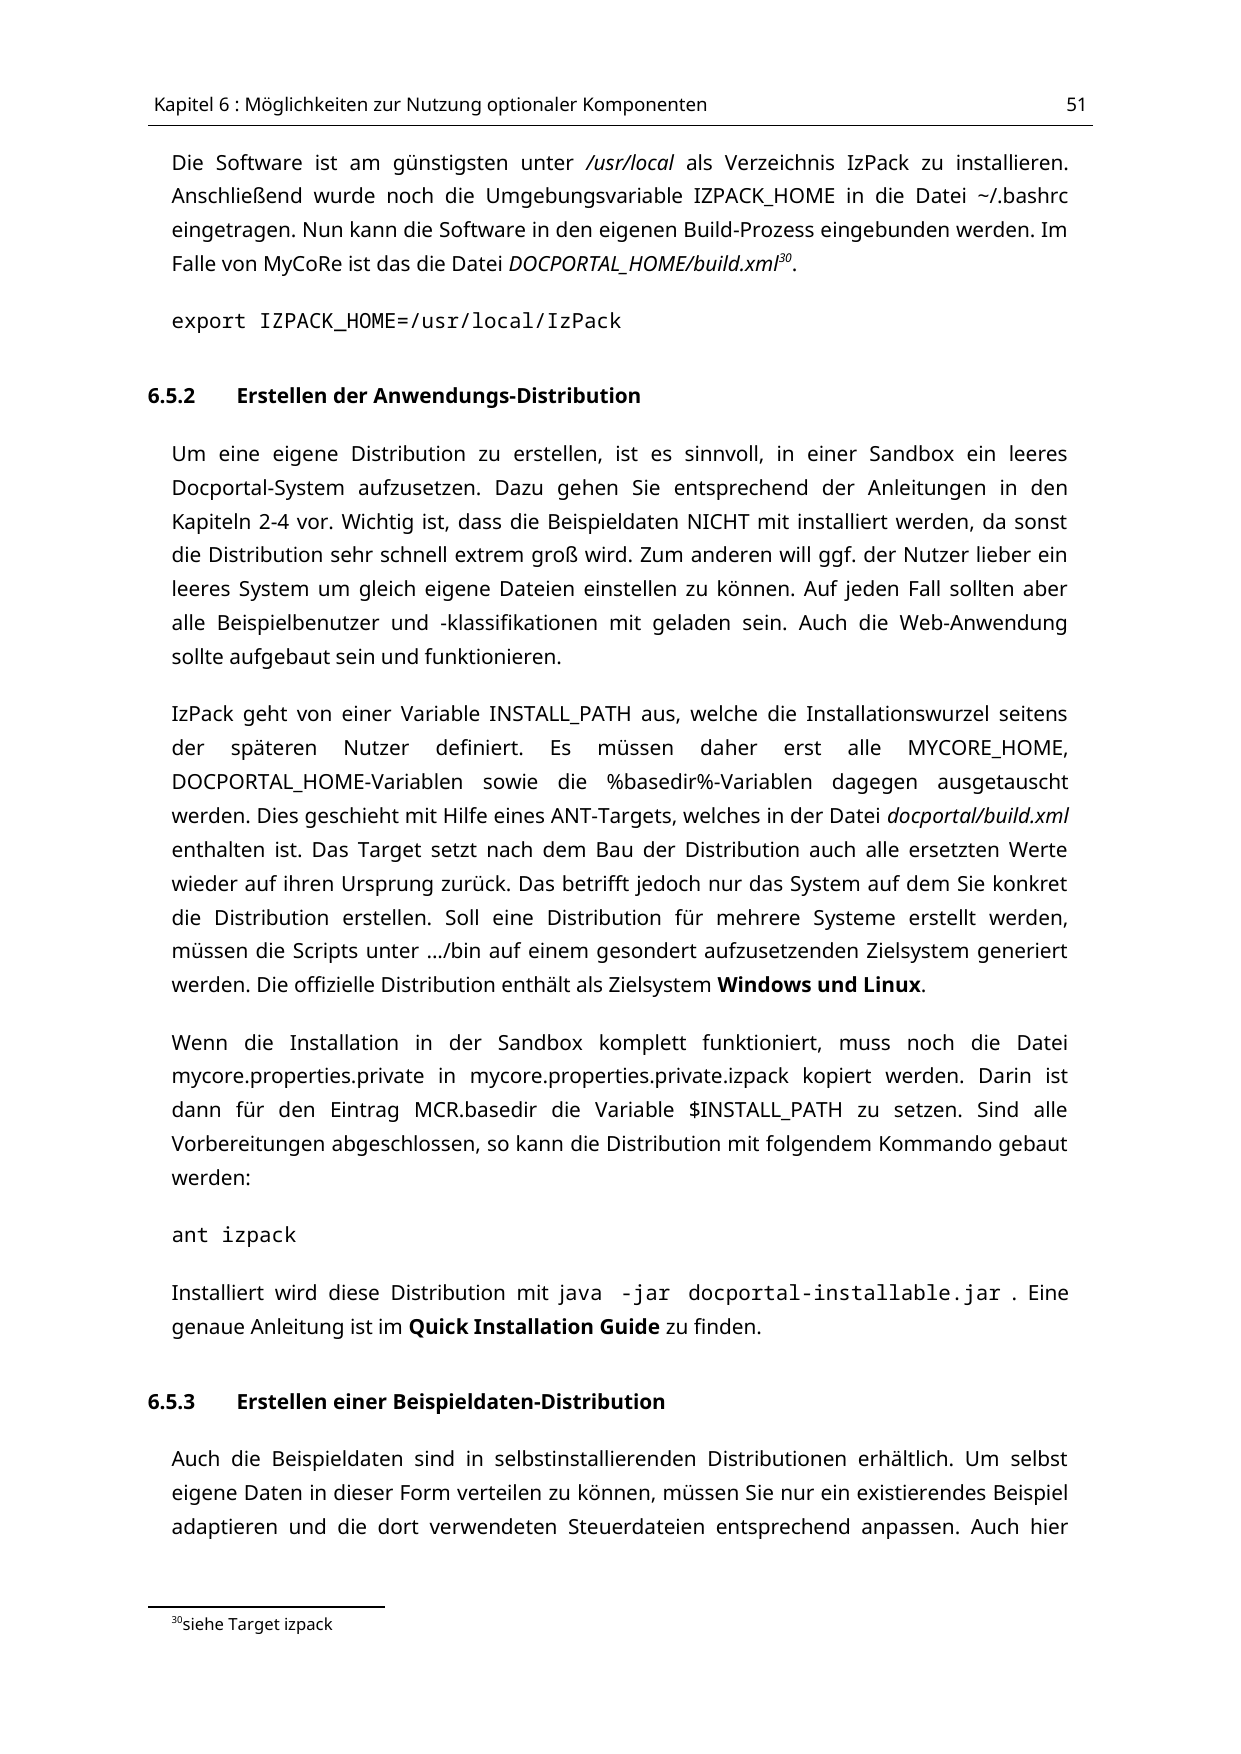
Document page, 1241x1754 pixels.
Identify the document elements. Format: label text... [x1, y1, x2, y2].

text IzPack geht von einer Variable INSTALL_PATH aus, welche die Installationswurzel seitens der späteren Nutzer definiert. Es müssen daher erst alle MYCORE_HOME, DOCPORTAL_HOME-Variablen sowie die %basedir%-Variablen dagegen ausgetauscht werden. Dies geschieht mit Hilfe eines ANT-Targets, welches in der Datei docportal/build.xml enthalten ist. Das Target setzt nach dem Bau der Distribution auch alle ersetzten Werte wieder auf ihren Ursprung zurück. Das betrifft jedoch nur das System auf dem Sie konkret die Distribution erstellen. Soll eine Distribution für mehrere Systeme erstellt werden, müssen die Scripts unter .../bin auf einem gesondert aufzusetzenden Zielsystem generiert werden. Die offizielle Distribution enthält als Zielsystem Windows und Linux. [171, 699, 1069, 999]
subtitle Erstellen der Anwendungs-Distribution [148, 382, 1092, 410]
text ant izpack [171, 1221, 1069, 1249]
text Installiert wird diese Distribution mit java -jar docportal-installable.jar . Eine genaue Anleitung ist im Quick Installation Guide zu finden. [171, 1278, 1069, 1340]
text Die Software ist am günstigsten unter /usr/local als Verzeichnis IzPack zu installieren. Anschließend wurde noch die Umgebungsvariable IZPACK_HOME in die Datei ~/.bashrc eingetragen. Nun kann die Software in den eigenen Build-Prozess eingebunden werden. Im Falle von MyCoRe ist das die Datei DOCPORTAL_HOME/build.xml. [171, 148, 1069, 277]
subtitle Erstellen einer Beispieldaten-Distribution [148, 1387, 1092, 1415]
text Auch die Beispieldaten sind in selbstinstallierenden Distributionen erhältlich. Um selbst eigene Daten in dieser Form verteilen zu können, müssen Sie nur ein existierendes Beispiel adaptieren und die dort verwendeten Steuerdateien entsprechend anpassen. Auch hier [171, 1444, 1069, 1540]
text Um eine eigene Distribution zu erstellen, ist es sinnvoll, in einer Sandbox ein leeres Docportal-System aufzusetzen. Dazu gehen Sie entsprechend der Anleitungen in den Kapiteln 2-4 vor. Wichtig ist, dass die Beispieldaten NICHT mit installiert werden, da sonst die Distribution sehr schnell extrem groß wird. Zum anderen will ggf. der Nutzer lieber ein leeres System um gleich eigene Dateien einstellen zu können. Auf jeden Fall sollten aber alle Beispielbenutzer und -klassifikationen mit geladen sein. Auch die Web-Anwendung sollte aufgebaut sein und funktionieren. [171, 439, 1069, 670]
text export IZPACK_HOME=/usr/local/IzPack [171, 307, 1069, 335]
text Wenn die Installation in der Sandbox komplett funktioniert, muss noch die Datei mycore.properties.private in mycore.properties.private.izpack kopiert werden. Darin ist dann für den Eintrag MCR.basedir die Variable $INSTALL_PATH zu setzen. Sind alle Vorbereitungen abgeschlossen, so kann die Distribution mit folgendem Kommando gebaut werden: [171, 1028, 1069, 1191]
text siehe Target izpack [171, 1613, 1069, 1636]
